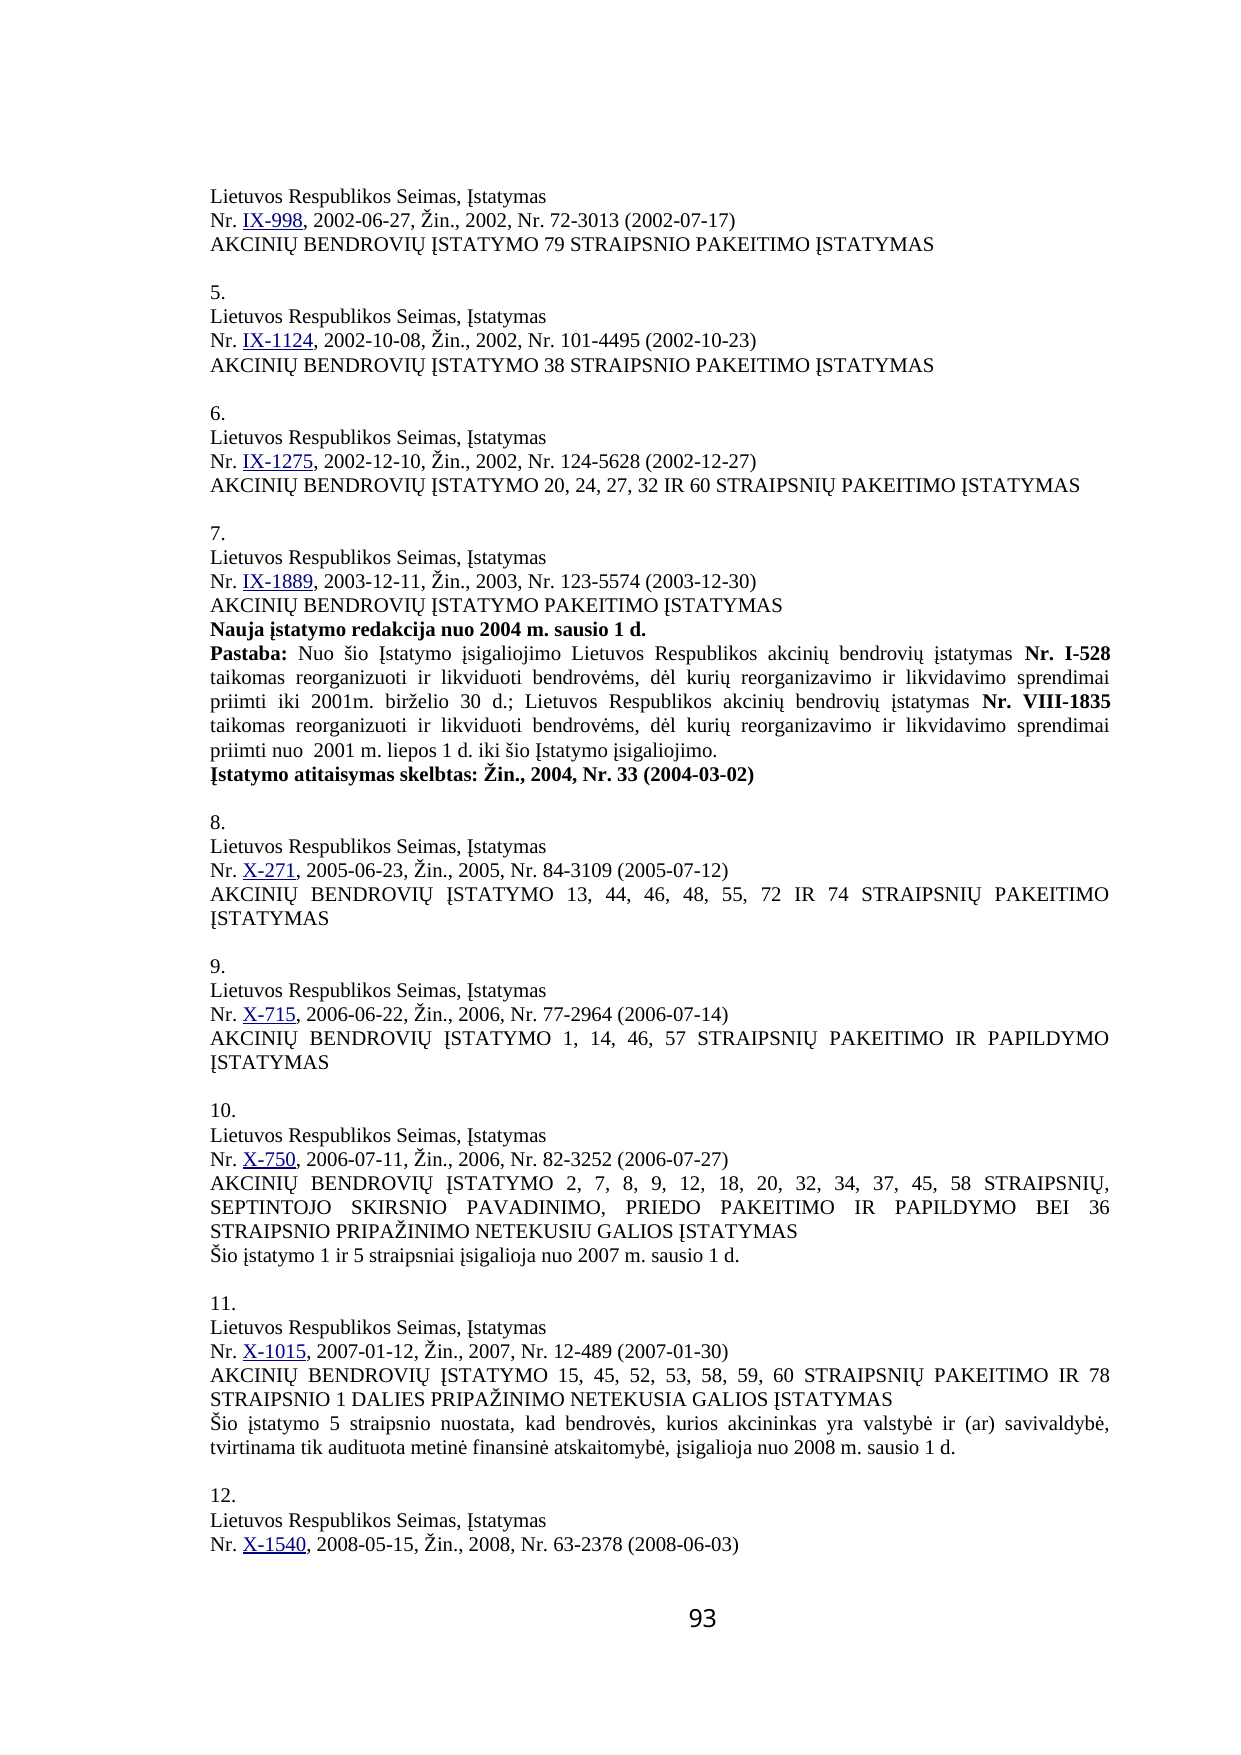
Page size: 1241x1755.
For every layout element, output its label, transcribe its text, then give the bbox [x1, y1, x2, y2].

text 8. [210, 810, 1111, 834]
text AKCINIŲ BENDROVIŲ ĮSTATYMO PAKEITIMO ĮSTATYMAS [210, 593, 1111, 617]
text 9. [210, 954, 1111, 978]
text Lietuvos Respublikos Seimas, Įstatymas [210, 978, 1111, 1002]
text Lietuvos Respublikos Seimas, Įstatymas [210, 1315, 1111, 1339]
text Nr. X-1540, 2008-05-15, Žin., 2008, Nr. 63-2378 (2008-06-03) [210, 1532, 1111, 1556]
text Nr. X-750, 2006-07-11, Žin., 2006, Nr. 82-3252 (2006-07-27) [210, 1147, 1111, 1171]
text Įstatymo atitaisymas skelbtas: Žin., 2004, Nr. 33 (2004-03-02) [210, 762, 1111, 786]
text 12. [210, 1483, 1111, 1507]
text 6. [210, 401, 1111, 425]
text AKCINIŲ BENDROVIŲ ĮSTATYMO 79 STRAIPSNIO PAKEITIMO ĮSTATYMAS [210, 232, 1111, 256]
text AKCINIŲ BENDROVIŲ ĮSTATYMO 38 STRAIPSNIO PAKEITIMO ĮSTATYMAS [210, 352, 1111, 377]
text Lietuvos Respublikos Seimas, Įstatymas [210, 304, 1111, 328]
text Lietuvos Respublikos Seimas, Įstatymas [210, 425, 1111, 449]
text Šio įstatymo 5 straipsnio nuostata, kad bendrovės, kurios akcininkas yra valstybė ir (ar) savivaldybė, tvirtinama tik audituota metinė finansinė atskaitomybė, įsigalioja nuo 2008 m. sausio 1 d. [210, 1411, 1111, 1459]
text Lietuvos Respublikos Seimas, Įstatymas [210, 1507, 1111, 1532]
text 10. [210, 1098, 1111, 1122]
text Lietuvos Respublikos Seimas, Įstatymas [210, 1122, 1111, 1147]
text 5. [210, 280, 1111, 304]
text AKCINIŲ BENDROVIŲ ĮSTATYMO 2, 7, 8, 9, 12, 18, 20, 32, 34, 37, 45, 58 STRAIPSNIŲ, SEPTINTOJO SKIRSNIO PAVADINIMO, PRIEDO PAKEITIMO IR PAPILDYMO BEI 36 STRAIPSNIO PRIPAŽINIMO NETEKUSIU GALIOS ĮSTATYMAS [210, 1171, 1111, 1243]
text AKCINIŲ BENDROVIŲ ĮSTATYMO 1, 14, 46, 57 STRAIPSNIŲ PAKEITIMO IR PAPILDYMO ĮSTATYMAS [210, 1026, 1111, 1074]
text AKCINIŲ BENDROVIŲ ĮSTATYMO 15, 45, 52, 53, 58, 59, 60 STRAIPSNIŲ PAKEITIMO IR 78 STRAIPSNIO 1 DALIES PRIPAŽINIMO NETEKUSIA GALIOS ĮSTATYMAS [210, 1363, 1111, 1411]
text AKCINIŲ BENDROVIŲ ĮSTATYMO 13, 44, 46, 48, 55, 72 IR 74 STRAIPSNIŲ PAKEITIMO ĮSTATYMAS [210, 882, 1111, 930]
text Nauja įstatymo redakcija nuo 2004 m. sausio 1 d. [210, 617, 1111, 641]
text Nr. IX-1275, 2002-12-10, Žin., 2002, Nr. 124-5628 (2002-12-27) [210, 449, 1111, 473]
text Lietuvos Respublikos Seimas, Įstatymas [210, 834, 1111, 858]
text Šio įstatymo 1 ir 5 straipsniai įsigalioja nuo 2007 m. sausio 1 d. [210, 1243, 1111, 1267]
text Pastaba: Nuo šio Įstatymo įsigaliojimo Lietuvos Respublikos akcinių bendrovių įstatymas Nr. I-528 taikomas reorganizuoti ir likviduoti bendrovėms, dėl kurių reorganizavimo ir likvidavimo sprendimai priimti iki 2001m. birželio 30 d.; Lietuvos Respublikos akcinių bendrovių įstatymas Nr. VIII-1835 taikomas reorganizuoti ir likviduoti bendrovėms, dėl kurių reorganizavimo ir likvidavimo sprendimai priimti nuo 2001 m. liepos 1 d. iki šio Įstatymo įsigaliojimo. [210, 641, 1111, 762]
text Nr. IX-1889, 2003-12-11, Žin., 2003, Nr. 123-5574 (2003-12-30) [210, 569, 1111, 593]
text 7. [210, 521, 1111, 545]
text Lietuvos Respublikos Seimas, Įstatymas [210, 545, 1111, 569]
text 11. [210, 1291, 1111, 1315]
text AKCINIŲ BENDROVIŲ ĮSTATYMO 20, 24, 27, 32 IR 60 STRAIPSNIŲ PAKEITIMO ĮSTATYMAS [210, 473, 1111, 497]
text Nr. IX-1124, 2002-10-08, Žin., 2002, Nr. 101-4495 (2002-10-23) [210, 328, 1111, 352]
text Nr. X-715, 2006-06-22, Žin., 2006, Nr. 77-2964 (2006-07-14) [210, 1002, 1111, 1026]
text Nr. X-1015, 2007-01-12, Žin., 2007, Nr. 12-489 (2007-01-30) [210, 1339, 1111, 1363]
text Nr. IX-998, 2002-06-27, Žin., 2002, Nr. 72-3013 (2002-07-17) [210, 208, 1111, 232]
text Nr. X-271, 2005-06-23, Žin., 2005, Nr. 84-3109 (2005-07-12) [210, 858, 1111, 882]
text Lietuvos Respublikos Seimas, Įstatymas [210, 184, 1111, 208]
